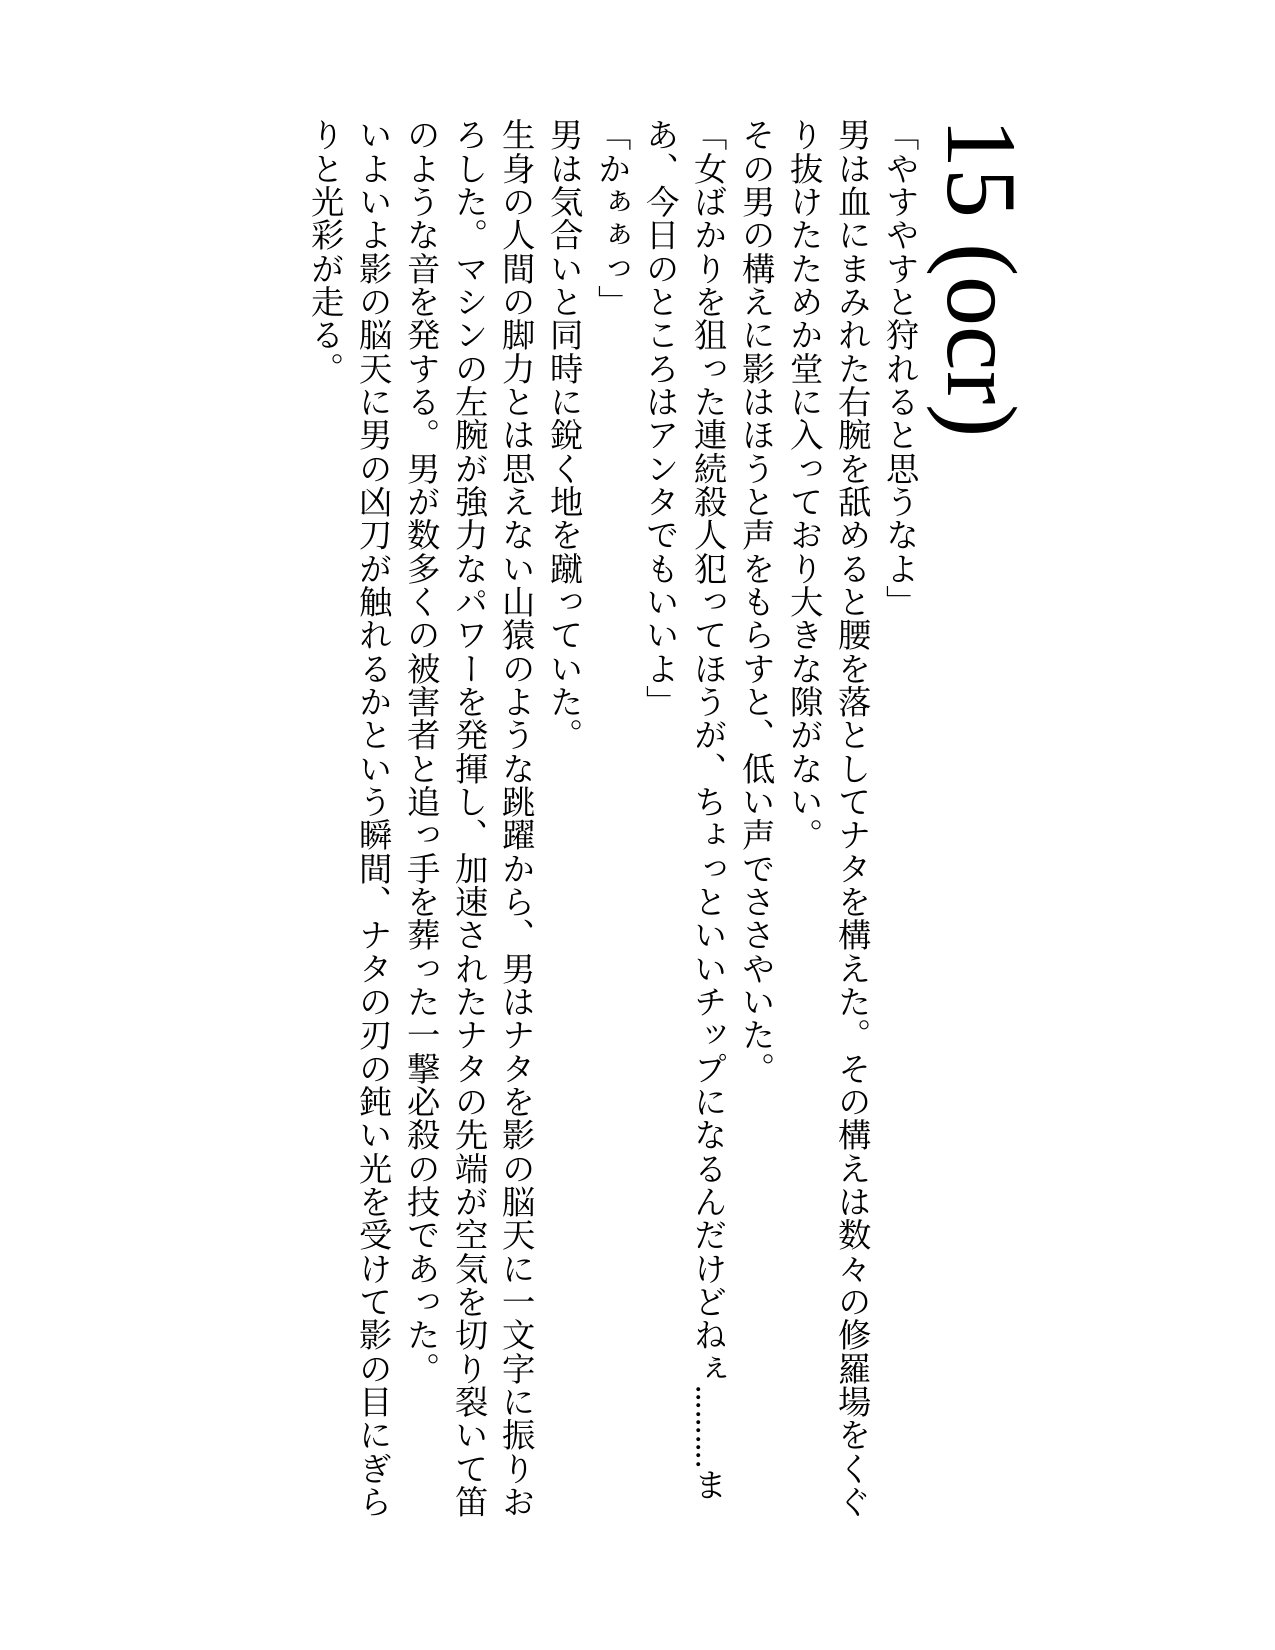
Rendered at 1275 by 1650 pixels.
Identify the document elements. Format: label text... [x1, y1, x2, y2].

text 15 (ocr) [927, 118, 1042, 1532]
text 「女ばかりを狙った連続殺人犯ってほうが、ちょっといいチップになるんだけどねぇ..........まあ、今日のところはアンタでもいいよ」 [639, 118, 735, 1532]
text その男の構えに影はほうと声をもらすと、低い声でささやいた。 [735, 118, 783, 1532]
text 「やすやすと狩れると思うなよ」 [879, 118, 927, 1532]
text 男は気合いと同時に銳く地を蹴っていた。 [543, 118, 591, 1532]
text 「かぁぁっ」 [591, 118, 639, 1532]
text 生身の人間の脚力とは思えない山猿のような跳躍から、男はナタを影の脳天に一文字に振りおろした。マシンの左腕が強力なパワーを発揮し、加速されたナタの先端が空気を切り裂いて笛のような音を発する。男が数多くの被害者と追っ手を葬った一撃必殺の技であった。 [400, 118, 543, 1532]
text 男は血にまみれた右腕を舐めると腰を落としてナタを構えた。その構えは数々の修羅場をくぐり抜けたためか堂に入っており大きな隙がない。 [783, 118, 879, 1532]
text いよいよ影の脳天に男の凶刀が触れるかという瞬間、ナタの刃の鈍い光を受けて影の目にぎらりと光彩が走る。 [304, 118, 400, 1532]
